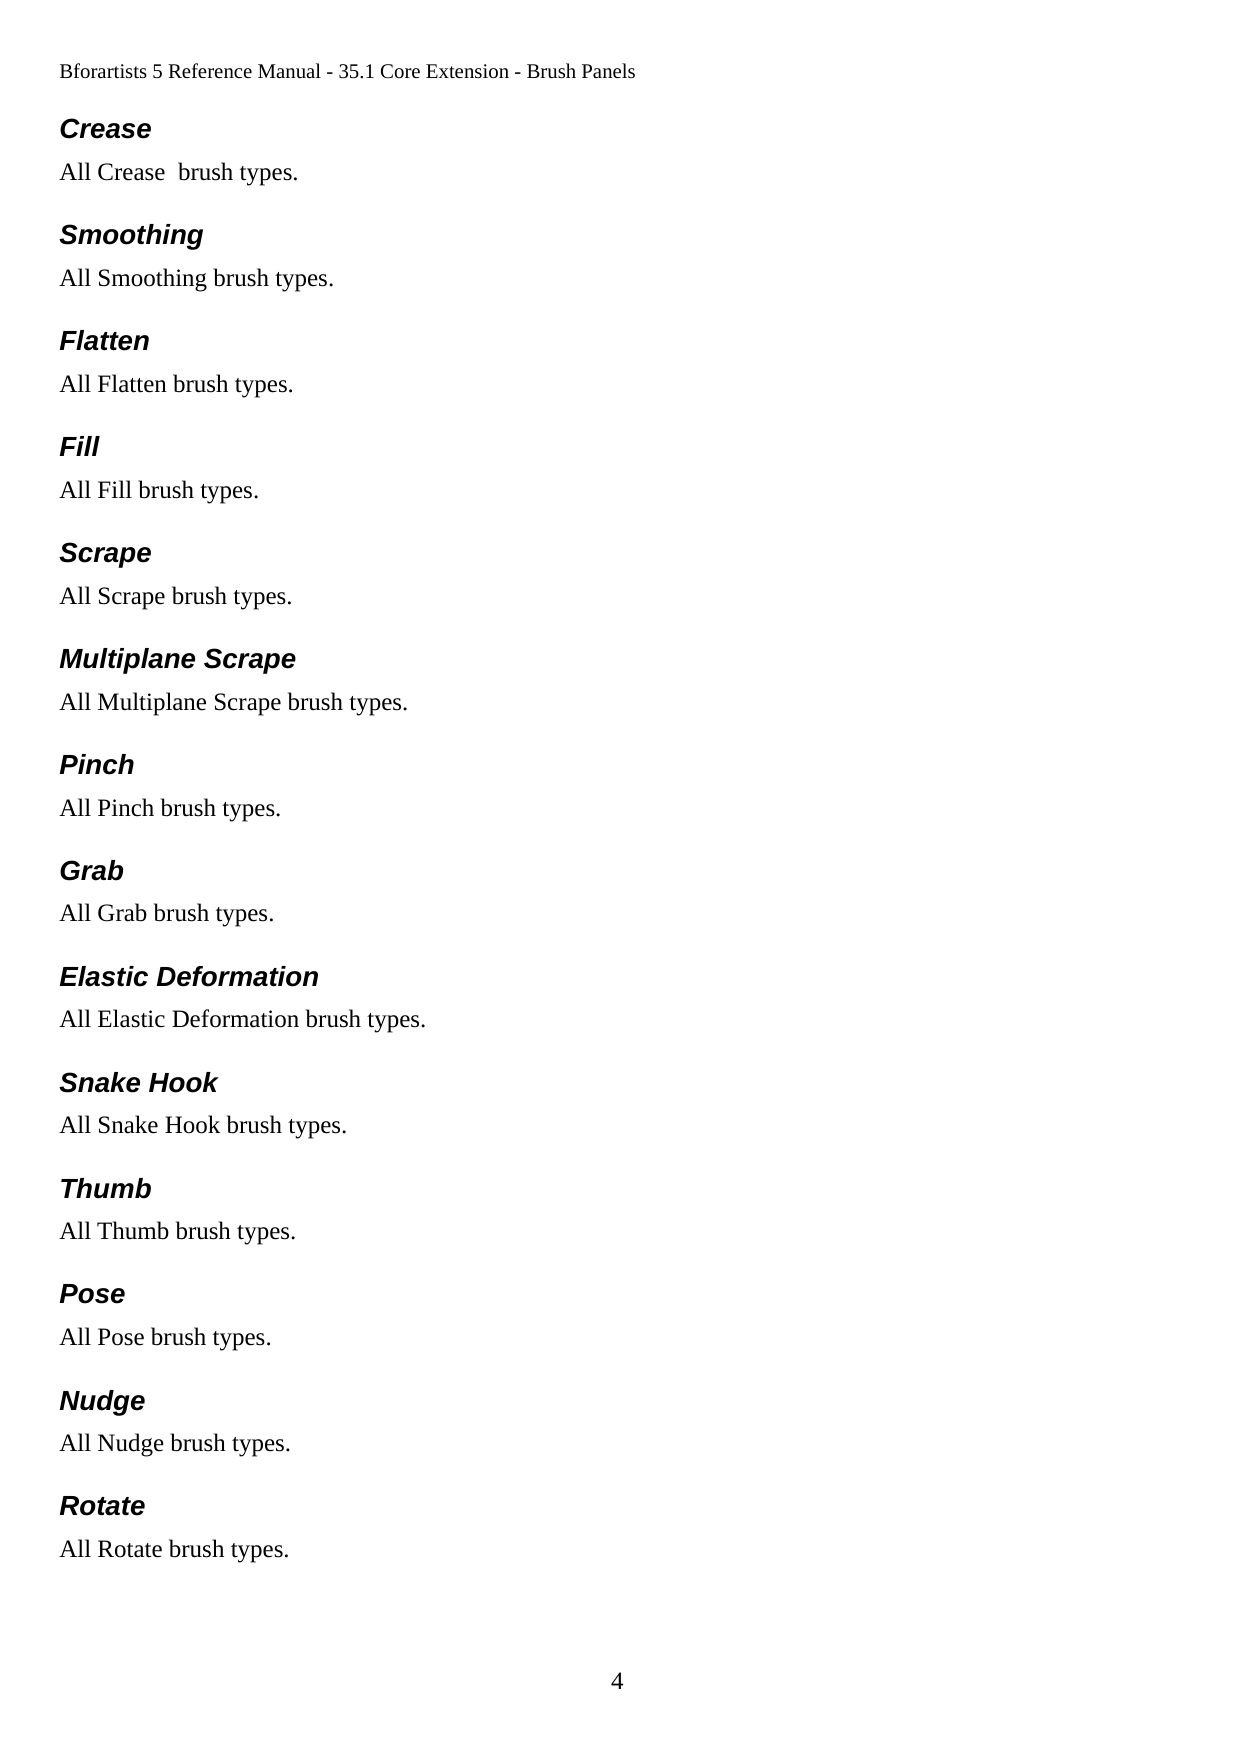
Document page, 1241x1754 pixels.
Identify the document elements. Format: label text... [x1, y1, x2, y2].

text All Snake Hook brush types. [59, 1110, 1181, 1139]
subtitle Grab [59, 854, 1181, 886]
subtitle Scrape [59, 536, 1181, 568]
subtitle Fill [59, 430, 1181, 462]
text All Grab brush types. [59, 898, 1181, 927]
text All Scrape brush types. [59, 581, 1181, 609]
subtitle Crease [59, 113, 1181, 144]
subtitle Pose [59, 1278, 1181, 1310]
text All Flatten brush types. [59, 369, 1181, 398]
text All Rotate brush types. [59, 1534, 1181, 1563]
subtitle Thumb [59, 1172, 1181, 1204]
text All Thumb brush types. [59, 1216, 1181, 1245]
subtitle Nudge [59, 1384, 1181, 1416]
subtitle Multiplane Scrape [59, 642, 1181, 674]
text All Pose brush types. [59, 1322, 1181, 1351]
subtitle Smoothing [59, 218, 1181, 250]
text All Multiplane Scrape brush types. [59, 687, 1181, 715]
text All Crease brush types. [59, 157, 1181, 186]
text All Smoothing brush types. [59, 263, 1181, 292]
text All Pinch brush types. [59, 793, 1181, 821]
text All Fill brush types. [59, 475, 1181, 503]
text All Nudge brush types. [59, 1428, 1181, 1457]
subtitle Elastic Deformation [59, 960, 1181, 992]
subtitle Rotate [59, 1490, 1181, 1522]
text All Elastic Deformation brush types. [59, 1004, 1181, 1033]
subtitle Flatten [59, 324, 1181, 356]
subtitle Snake Hook [59, 1066, 1181, 1098]
subtitle Pinch [59, 748, 1181, 780]
